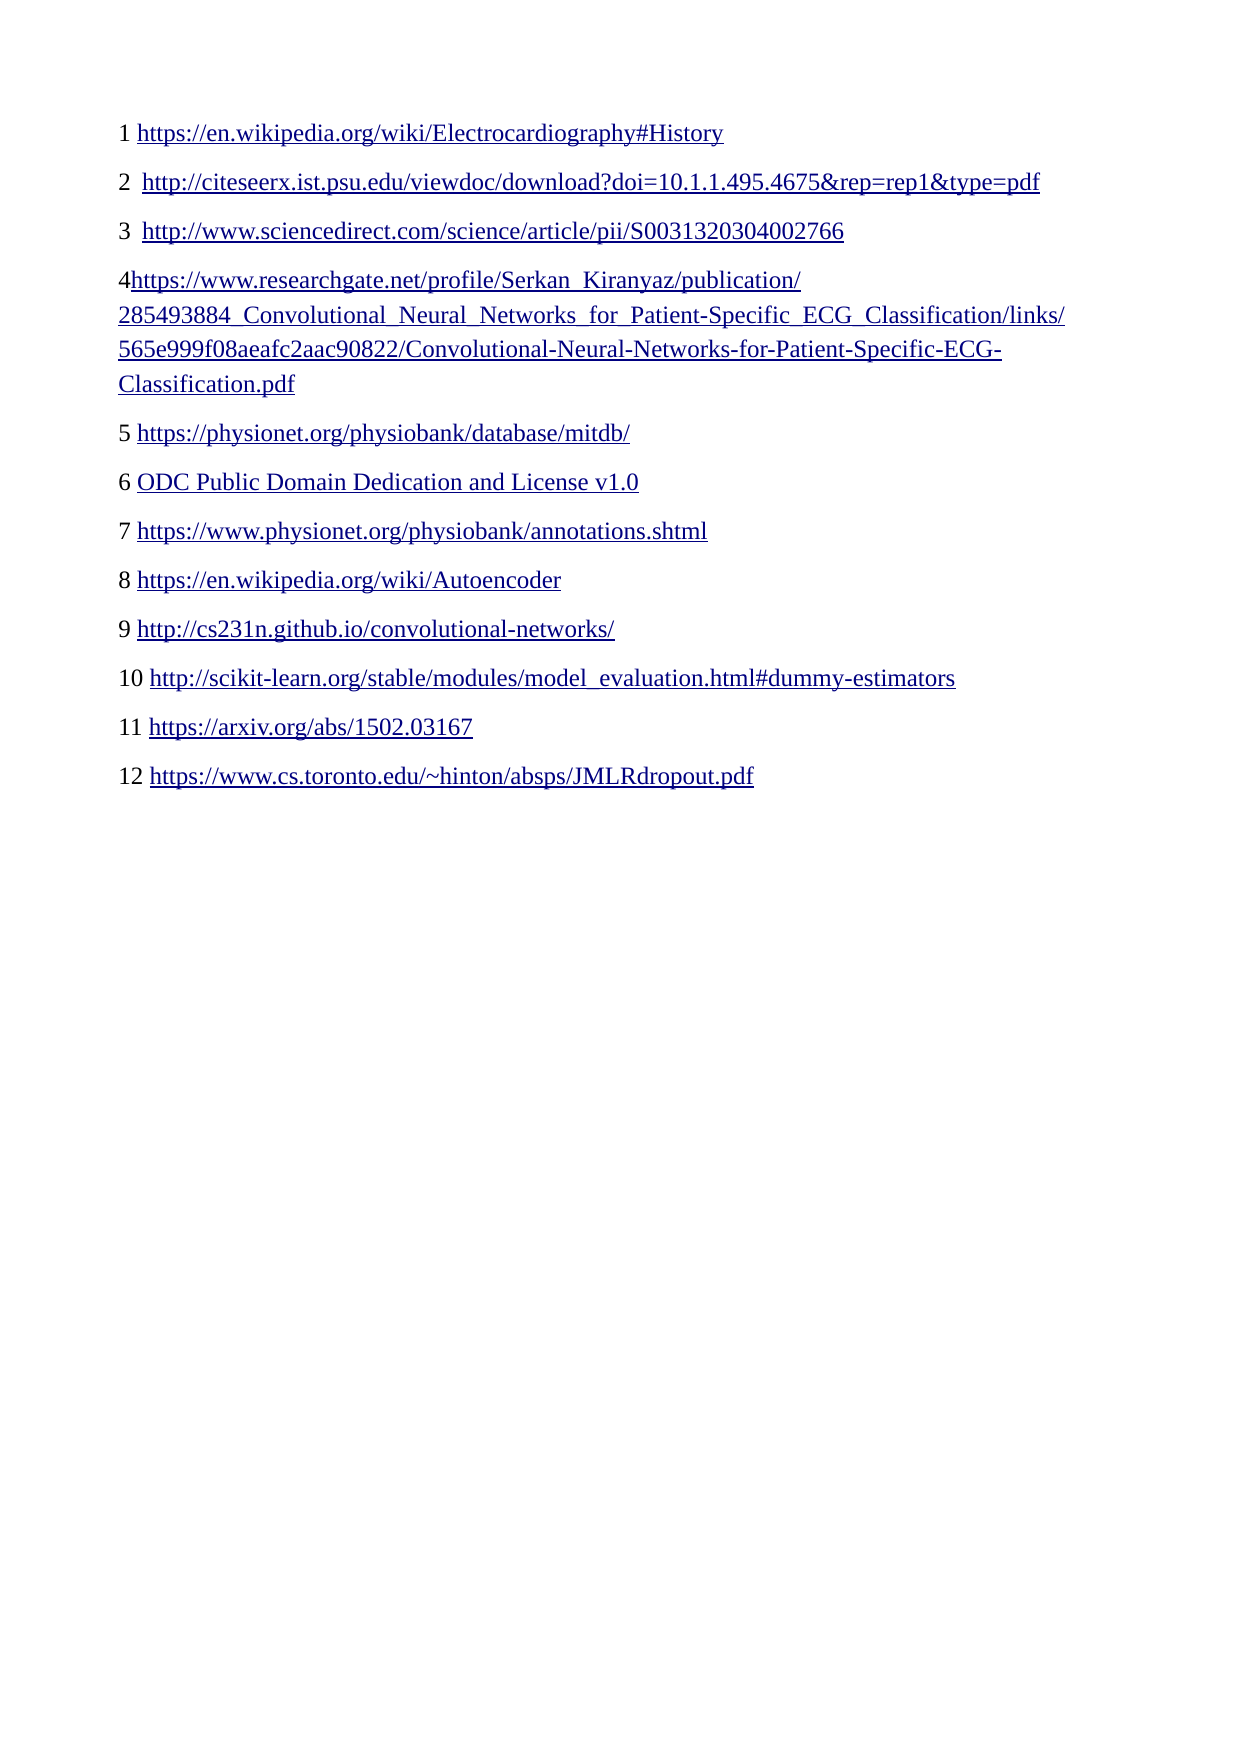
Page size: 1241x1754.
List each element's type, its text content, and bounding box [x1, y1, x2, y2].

list https://en.wikipedia.org/wiki/Autoencoder [118, 565, 1122, 594]
text https://www.cs.toronto.edu/~hinton/absps/JMLRdropout.pdf [118, 761, 1122, 790]
list http://www.sciencedirect.com/science/article/pii/S0031320304002766 [118, 216, 1122, 245]
list http://citeseerx.ist.psu.edu/viewdoc/download?doi=10.1.1.495.4675&rep=rep1&type=pdf [118, 167, 1122, 196]
text http://scikit-learn.org/stable/modules/model_evaluation.html#dummy-estimators [118, 663, 1122, 692]
text https://arxiv.org/abs/1502.03167 [118, 712, 1122, 741]
text https://physionet.org/physiobank/database/mitdb/ [118, 418, 1122, 447]
text https://www.physionet.org/physiobank/annotations.shtml [118, 516, 1122, 545]
text ODC Public Domain Dedication and License v1.0 [118, 467, 1122, 496]
text https://en.wikipedia.org/wiki/Electrocardiography#History [118, 118, 1122, 147]
text https://www.researchgate.net/profile/Serkan_Kiranyaz/publication/285493884_Convolutional_Neural_Networks_for_Patient-Specific_ECG_Classification/links/565e999f08aeafc2aac90822/Convolutional-Neural-Networks-for-Patient-Specific-ECG-Classification.pdf [118, 265, 1122, 397]
text http://cs231n.github.io/convolutional-networks/ [118, 614, 1122, 643]
